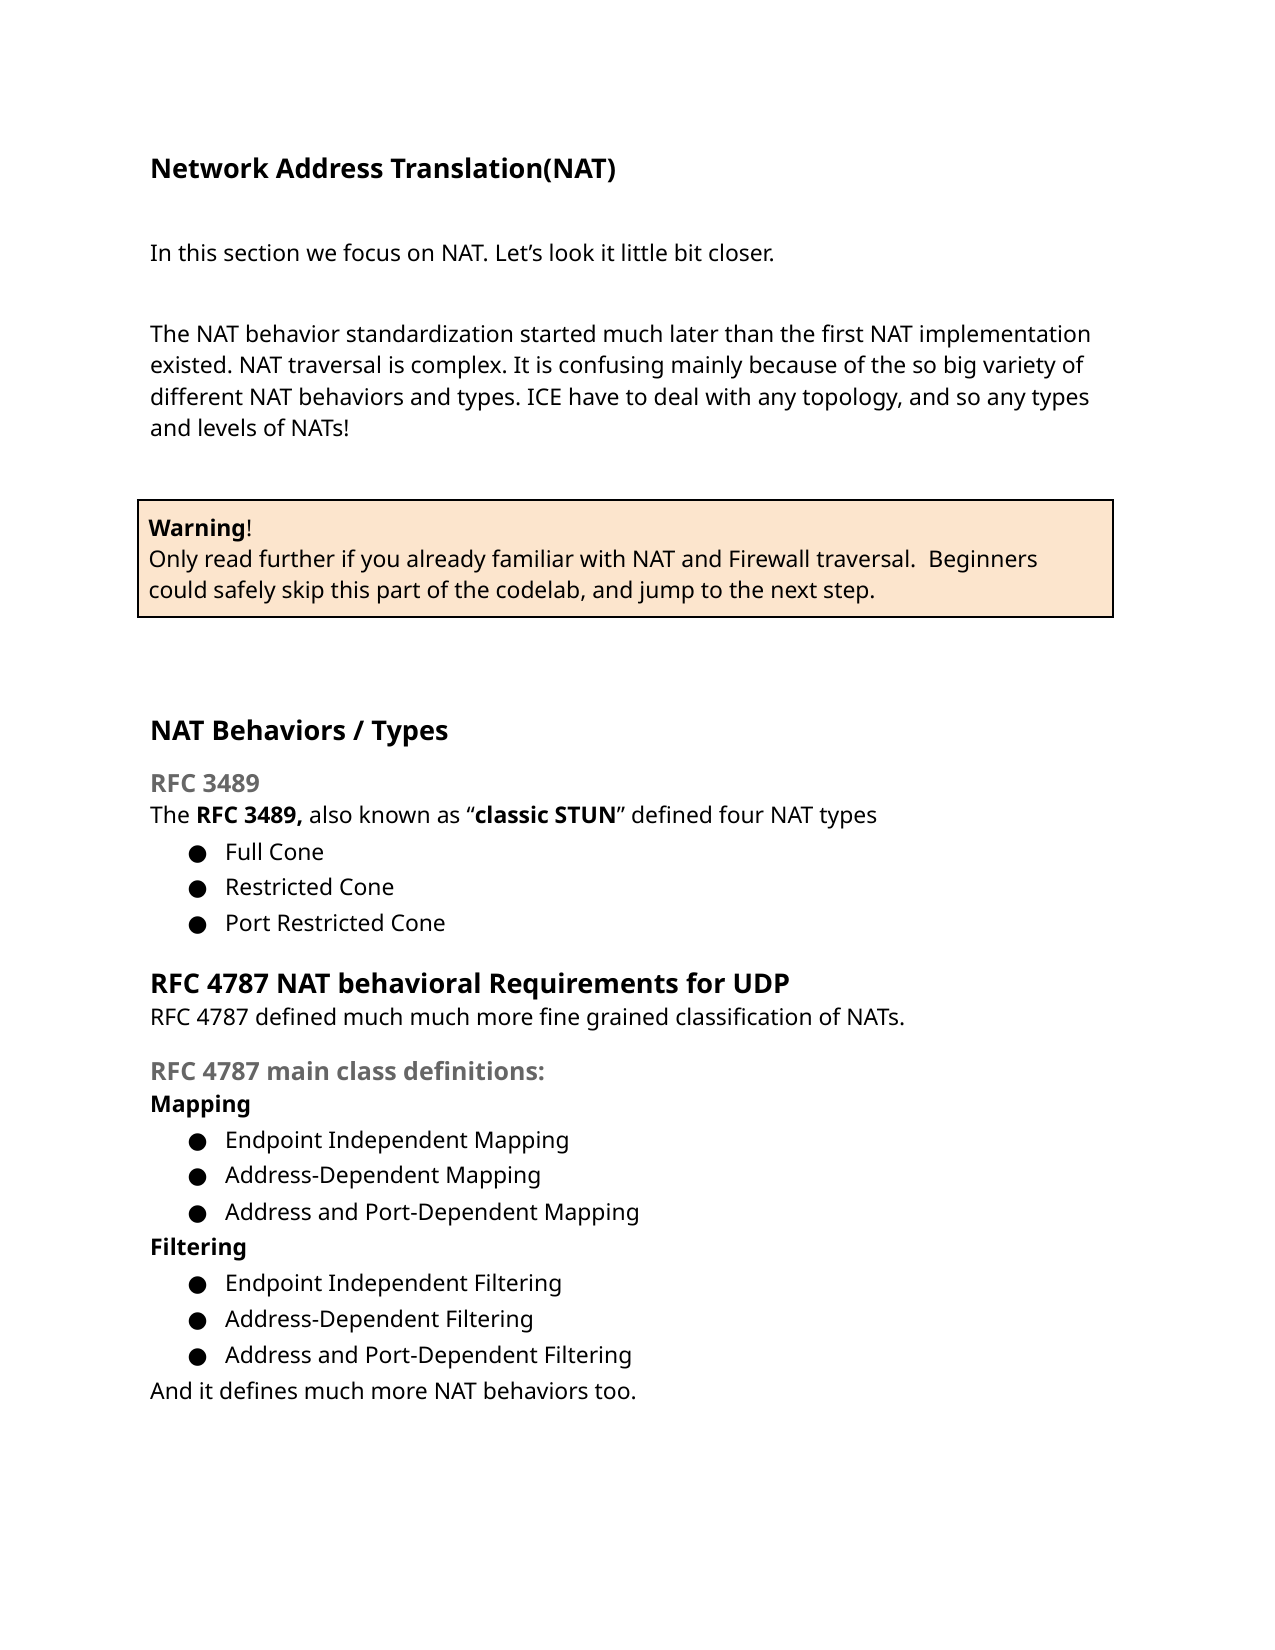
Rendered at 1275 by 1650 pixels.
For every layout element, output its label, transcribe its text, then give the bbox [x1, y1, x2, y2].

text Mapping [150, 1088, 1125, 1119]
list Address and Port-Dependent Mapping [187, 1195, 1125, 1227]
list Port Restricted Cone [187, 907, 1125, 938]
list Address-Dependent Mapping [187, 1159, 1125, 1191]
text RFC 4787 defined much much more fine grained classification of NATs. [150, 1001, 1125, 1032]
subtitle RFC 4787 main class definitions: [150, 1053, 1125, 1088]
list Endpoint Independent Filtering [187, 1267, 1125, 1298]
text In this section we focus on NAT. Let’s look it little bit closer. [150, 237, 1125, 268]
subtitle RFC 4787 NAT behavioral Requirements for UDP [150, 964, 1125, 1001]
list Endpoint Independent Mapping [187, 1123, 1125, 1155]
text Filtering [150, 1231, 1125, 1263]
list Restricted Cone [187, 871, 1125, 903]
subtitle RFC 3489 [150, 765, 1125, 799]
table_header Warning! Only read further if you already familiar with NAT and Firewall traversal. Beginners could safely skip this part of the codelab, and jump to the next step. [139, 501, 1112, 616]
list Full Cone [187, 835, 1125, 867]
list Address-Dependent Filtering [187, 1303, 1125, 1334]
text And it defines much more NAT behaviors too. [150, 1375, 1125, 1406]
subtitle NAT Behaviors / Types [150, 712, 1125, 749]
text The NAT behavior standardization started much later than the first NAT implementation existed. NAT traversal is complex. It is confusing mainly because of the so big variety of different NAT behaviors and types. ICE have to deal with any topology, and so any types and levels of NATs! [150, 318, 1125, 443]
list Address and Port-Dependent Filtering [187, 1339, 1125, 1370]
text The RFC 3489, also known as “classic STUN” defined four NAT types [150, 799, 1125, 831]
subtitle Network Address Translation(NAT) [150, 150, 1125, 187]
